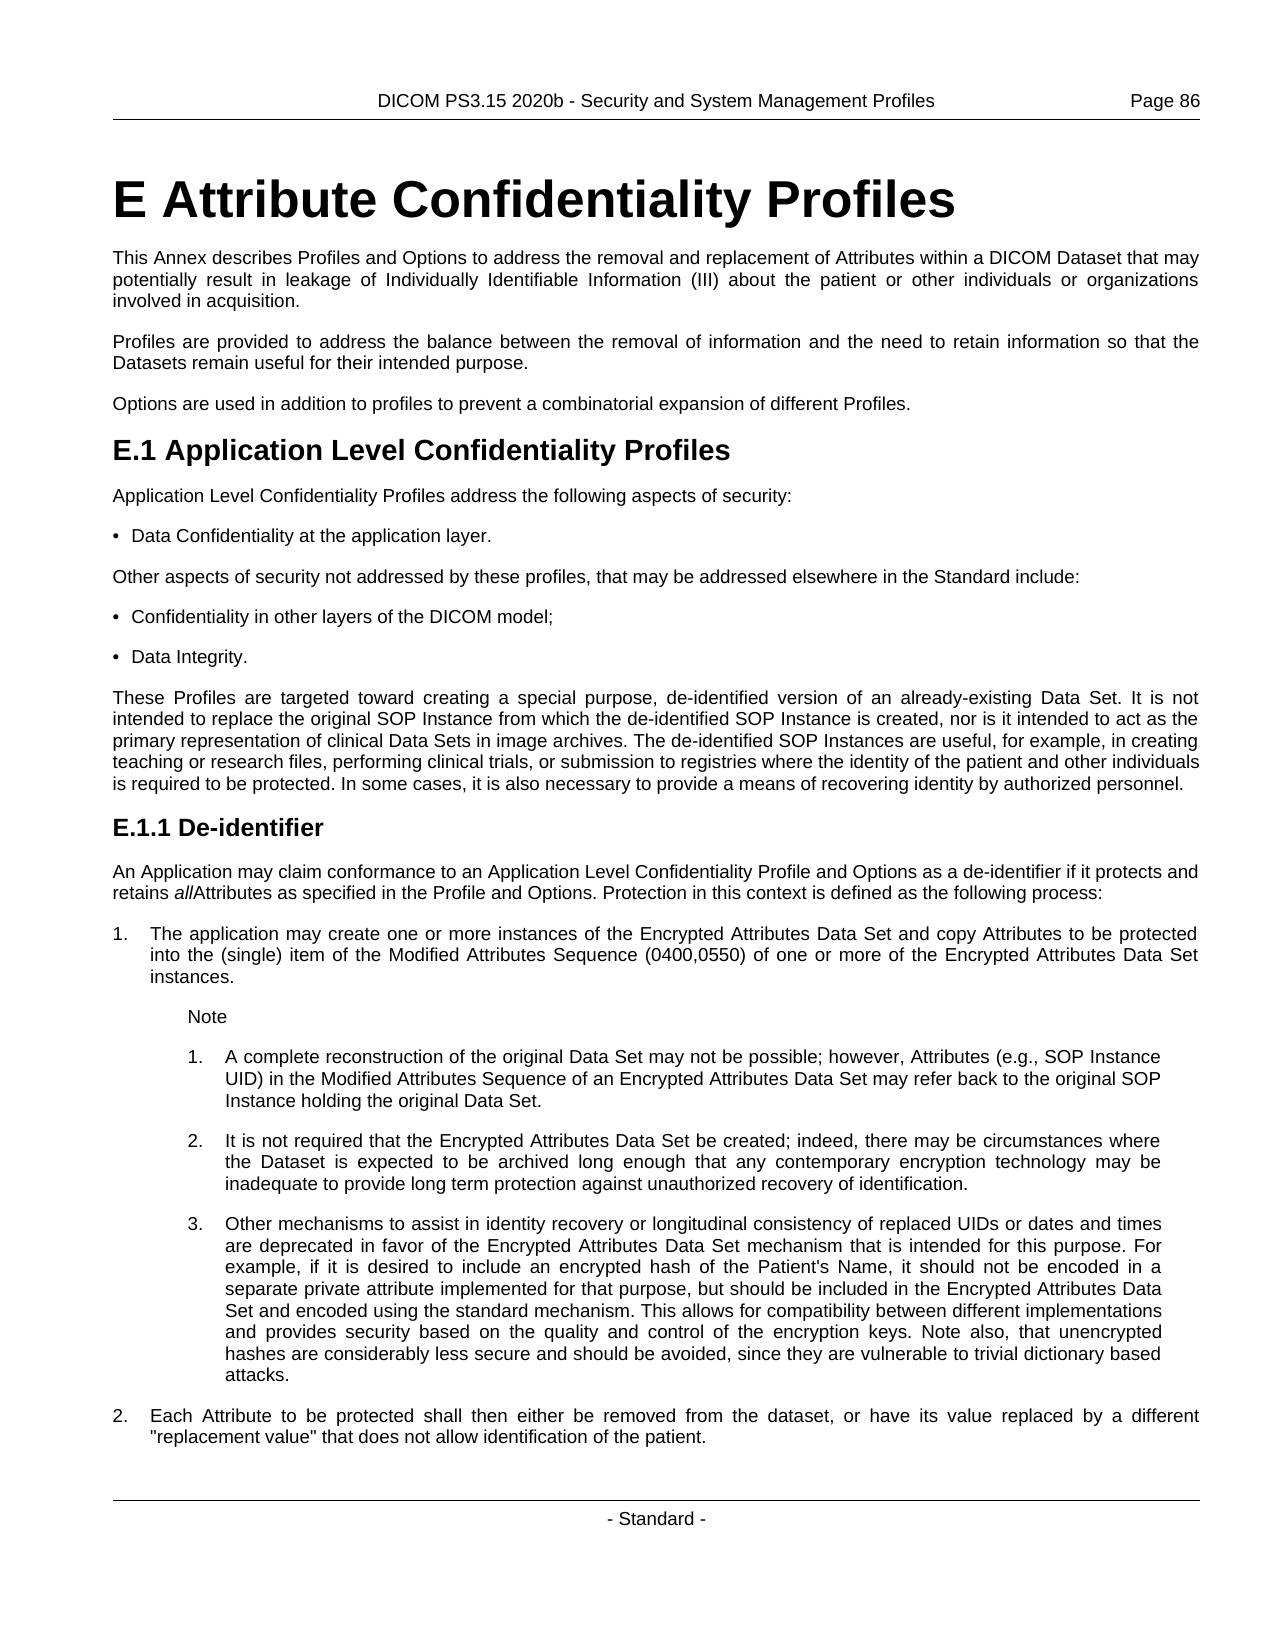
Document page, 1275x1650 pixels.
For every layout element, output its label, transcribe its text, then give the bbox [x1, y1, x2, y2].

text An Application may claim conformance to an Application Level Confidentiality Profile and Options as a de-identifier if it protects and retains allAttributes as specified in the Profile and Options. Protection in this context is defined as the following process: [112, 861, 1200, 904]
text Note [187, 1006, 1162, 1027]
text Options are used in addition to profiles to prevent a combinatorial expansion of different Profiles. [112, 392, 1200, 414]
text • Confidentiality in other layers of the DICOM model; [112, 606, 1200, 627]
text 2. It is not required that the Encrypted Attributes Data Set be created; indeed, there may be circumstances where the Dataset is expected to be archived long enough that any contemporary encryption technology may be inadequate to provide long term protection against unauthorized recovery of identification. [187, 1130, 1162, 1194]
text E Attribute Confidentiality Profiles [112, 169, 1200, 228]
text These Profiles are targeted toward creating a special purpose, de-identified version of an already-existing Data Set. It is not intended to replace the original SOP Instance from which the de-identified SOP Instance is created, nor is it intended to act as the primary representation of clinical Data Sets in image archives. The de-identified SOP Instances are useful, for example, in creating teaching or research files, performing clinical trials, or submission to registries where the identity of the patient and other individuals is required to be protected. In some cases, it is also necessary to provide a means of recovering identity by authorized personnel. [112, 687, 1200, 794]
text Profiles are provided to address the balance between the removal of information and the need to retain information so that the Datasets remain useful for their intended purpose. [112, 331, 1200, 374]
text Other aspects of security not addressed by these profiles, that may be addressed elsewhere in the Standard include: [112, 566, 1200, 587]
text 1. The application may create one or more instances of the Encrypted Attributes Data Set and copy Attributes to be protected into the (single) item of the Modified Attributes Sequence (0400,0550) of one or more of the Encrypted Attributes Data Set instances. [112, 922, 1200, 987]
text This Annex describes Profiles and Options to address the removal and replacement of Attributes within a DICOM Dataset that may potentially result in leakage of Individually Identifiable Information (III) about the patient or other individuals or organizations involved in acquisition. [112, 247, 1200, 312]
text 3. Other mechanisms to assist in identity recovery or longitudinal consistency of replaced UIDs or dates and times are deprecated in favor of the Encrypted Attributes Data Set mechanism that is intended for this purpose. For example, if it is desired to include an encrypted hash of the Patient's Name, it should not be encoded in a separate private attribute implemented for that purpose, but should be included in the Encrypted Attributes Data Set and encoded using the standard mechanism. This allows for compatibility between different implementations and provides security based on the quality and control of the encryption keys. Note also, that unencrypted hashes are considerably less secure and should be avoided, since they are vulnerable to trivial dictionary based attacks. [187, 1213, 1162, 1386]
text 1. A complete reconstruction of the original Data Set may not be possible; however, Attributes (e.g., SOP Instance UID) in the Modified Attributes Sequence of an Encrypted Attributes Data Set may refer back to the original SOP Instance holding the original Data Set. [187, 1046, 1162, 1111]
text E.1.1 De-identifier [112, 813, 1200, 842]
text • Data Confidentiality at the application layer. [112, 525, 1200, 547]
text • Data Integrity. [112, 646, 1200, 668]
text Application Level Confidentiality Profiles address the following aspects of security: [112, 485, 1200, 507]
text 2. Each Attribute to be protected shall then either be removed from the dataset, or have its value replaced by a different "replacement value" that does not allow identification of the patient. [112, 1404, 1200, 1447]
text E.1 Application Level Confidentiality Profiles [112, 433, 1200, 466]
